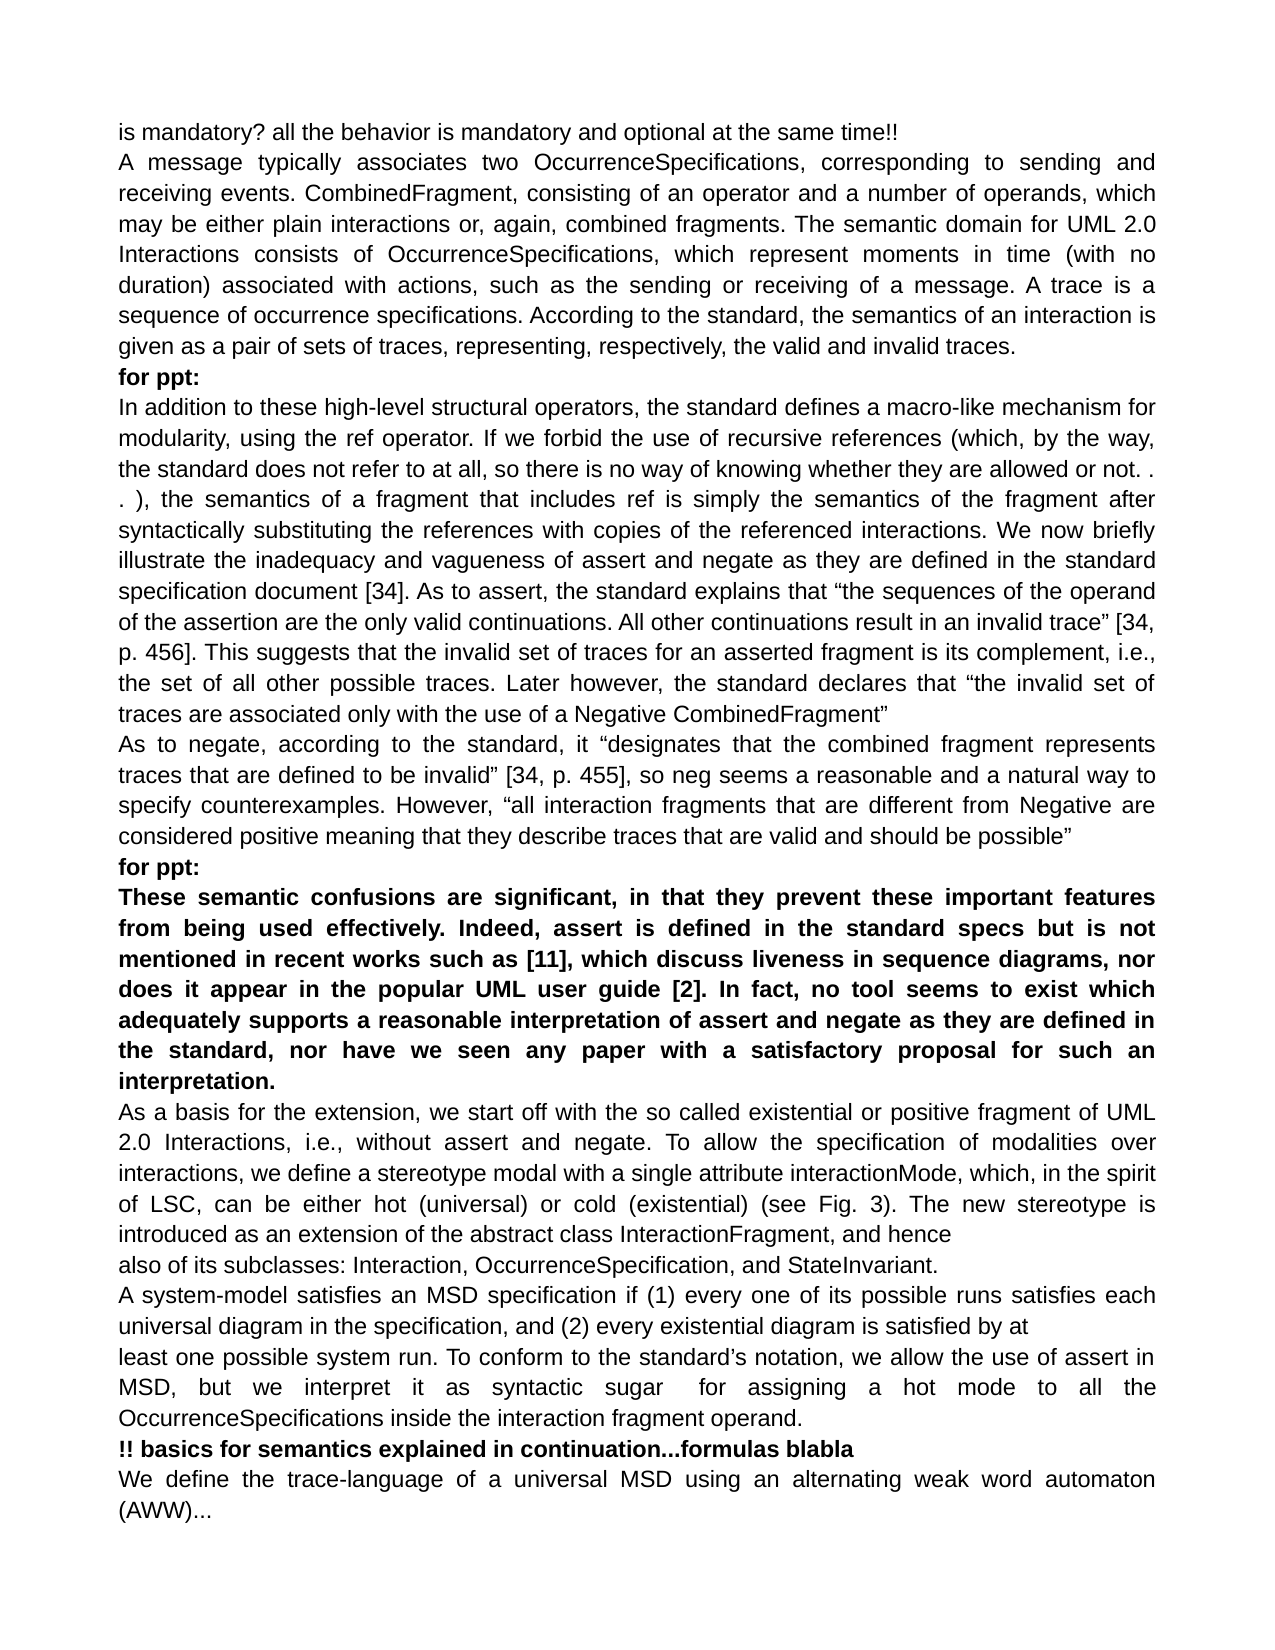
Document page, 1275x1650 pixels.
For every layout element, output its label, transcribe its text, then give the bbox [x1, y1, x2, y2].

text also of its subclasses: Interaction, OccurrenceSpecification, and StateInvariant. [118, 1251, 1157, 1278]
text As a basis for the extension, we start off with the so called existential or positive fragment of UML 2.0 Interactions, i.e., without assert and negate. To allow the specification of modalities over interactions, we define a stereotype modal with a single attribute interactionMode, which, in the spirit of LSC, can be either hot (universal) or cold (existential) (see Fig. 3). The new stereotype is introduced as an extension of the abstract class InteractionFragment, and hence [118, 1098, 1157, 1247]
text for ppt: [118, 853, 1157, 880]
text A message typically associates two OccurrenceSpecifications, corresponding to sending and receiving events. CombinedFragment, consisting of an operator and a number of operands, which may be either plain interactions or, again, combined fragments. The semantic domain for UML 2.0 Interactions consists of OccurrenceSpecifications, which represent moments in time (with no duration) associated with actions, such as the sending or receiving of a message. A trace is a sequence of occurrence specifications. According to the standard, the semantics of an interaction is given as a pair of sets of traces, representing, respectively, the valid and invalid traces. [118, 149, 1157, 359]
text is mandatory? all the behavior is mandatory and optional at the same time!! [118, 118, 1157, 145]
text We define the trace-language of a universal MSD using an alternating weak word automaton (AWW)... [118, 1466, 1157, 1523]
text In addition to these high-level structural operators, the standard defines a macro-like mechanism for modularity, using the ref operator. If we forbid the use of recursive references (which, by the way, the standard does not refer to at all, so there is no way of knowing whether they are allowed or not. . . ), the semantics of a fragment that includes ref is simply the semantics of the fragment after syntactically substituting the references with copies of the referenced interactions. We now briefly illustrate the inadequacy and vagueness of assert and negate as they are defined in the standard specification document [34]. As to assert, the standard explains that “the sequences of the operand of the assertion are the only valid continuations. All other continuations result in an invalid trace” [34, p. 456]. This suggests that the invalid set of traces for an asserted fragment is its complement, i.e., the set of all other possible traces. Later however, the standard declares that “the invalid set of traces are associated only with the use of a Negative CombinedFragment” [118, 394, 1157, 727]
text !! basics for semantics explained in continuation...formulas blabla [118, 1435, 1157, 1462]
text for ppt: [118, 363, 1157, 390]
text These semantic confusions are significant, in that they prevent these important features from being used effectively. Indeed, assert is defined in the standard specs but is not mentioned in recent works such as [11], which discuss liveness in sequence diagrams, nor does it appear in the popular UML user guide [2]. In fact, no tool seems to exist which adequately supports a reasonable interpretation of assert and negate as they are defined in the standard, nor have we seen any paper with a satisfactory proposal for such an interpretation. [118, 884, 1157, 1094]
text least one possible system run. To conform to the standard’s notation, we allow the use of assert in MSD, but we interpret it as syntactic sugar for assigning a hot mode to all the OccurrenceSpecifications inside the interaction fragment operand. [118, 1343, 1157, 1431]
text As to negate, according to the standard, it “designates that the combined fragment represents traces that are defined to be invalid” [34, p. 455], so neg seems a reasonable and a natural way to specify counterexamples. However, “all interaction fragments that are different from Negative are considered positive meaning that they describe traces that are valid and should be possible” [118, 731, 1157, 849]
text A system-model satisfies an MSD specification if (1) every one of its possible runs satisfies each universal diagram in the specification, and (2) every existential diagram is satisfied by at [118, 1282, 1157, 1339]
